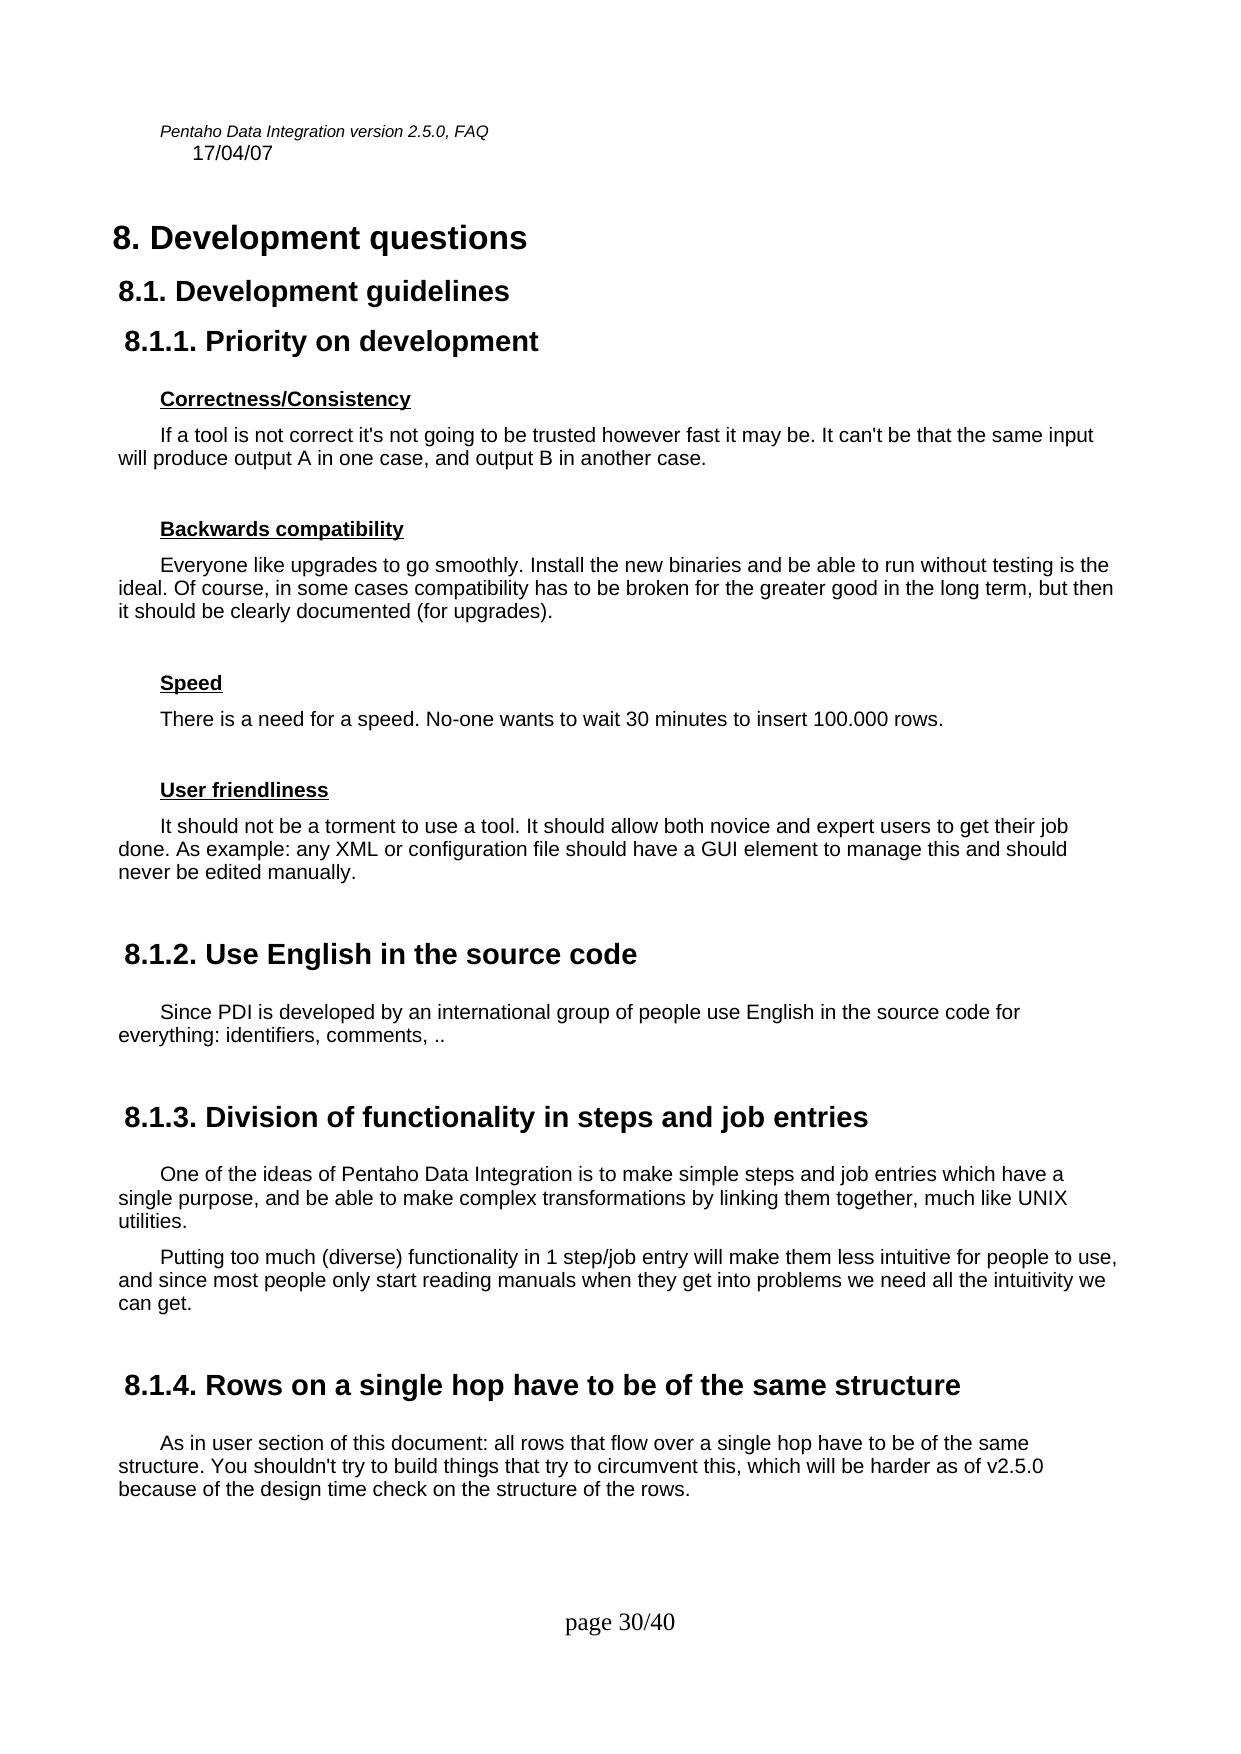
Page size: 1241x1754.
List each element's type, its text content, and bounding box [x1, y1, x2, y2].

text Putting too much (diverse) functionality in 1 step/job entry will make them less intuitive for people to use, and since most people only start reading manuals when they get into problems we need all the intuitivity we can get. [118, 1245, 1122, 1315]
text As in user section of this document: all rows that flow over a single hop have to be of the same structure. You shouldn't try to build things that try to circumvent this, which will be harder as of v2.5.0 because of the design time check on the structure of the rows. [118, 1431, 1122, 1501]
subtitle Development questions [118, 219, 1122, 257]
subtitle Priority on development [124, 325, 1122, 358]
text One of the ideas of Pentaho Data Integration is to make simple steps and job entries which have a single purpose, and be able to make complex transformations by linking them together, much like UNIX utilities. [118, 1163, 1122, 1233]
text Everyone like upgrades to go smoothly. Install the new binaries and be able to run without testing is the ideal. Of course, in some cases compatibility has to be broken for the greater good in the long term, but then it should be clearly documented (for upgrades). [118, 553, 1122, 623]
subtitle Division of functionality in steps and job entries [124, 1101, 1122, 1133]
text There is a need for a speed. No-one wants to wait 30 minutes to insert 100.000 rows. [118, 707, 1122, 730]
text It should not be a torment to use a tool. It should allow both novice and expert users to get their job done. As example: any XML or configuration file should have a GUI element to manage this and should never be edited manually. [118, 814, 1122, 884]
subtitle Rows on a single hop have to be of the same structure [124, 1369, 1122, 1402]
text Backwards compatibility [118, 518, 1122, 541]
text If a tool is not correct it's not going to be trusted however fast it may be. It can't be that the same input will produce output A in one case, and output B in another case. [118, 423, 1122, 469]
subtitle Development guidelines [118, 275, 1122, 308]
text Speed [118, 671, 1122, 695]
text Since PDI is developed by an international group of people use English in the source code for everything: identifiers, comments, .. [118, 1000, 1122, 1047]
subtitle Use English in the source code [124, 938, 1122, 971]
text User friendliness [118, 779, 1122, 802]
text Correctness/Consistency [118, 387, 1122, 411]
